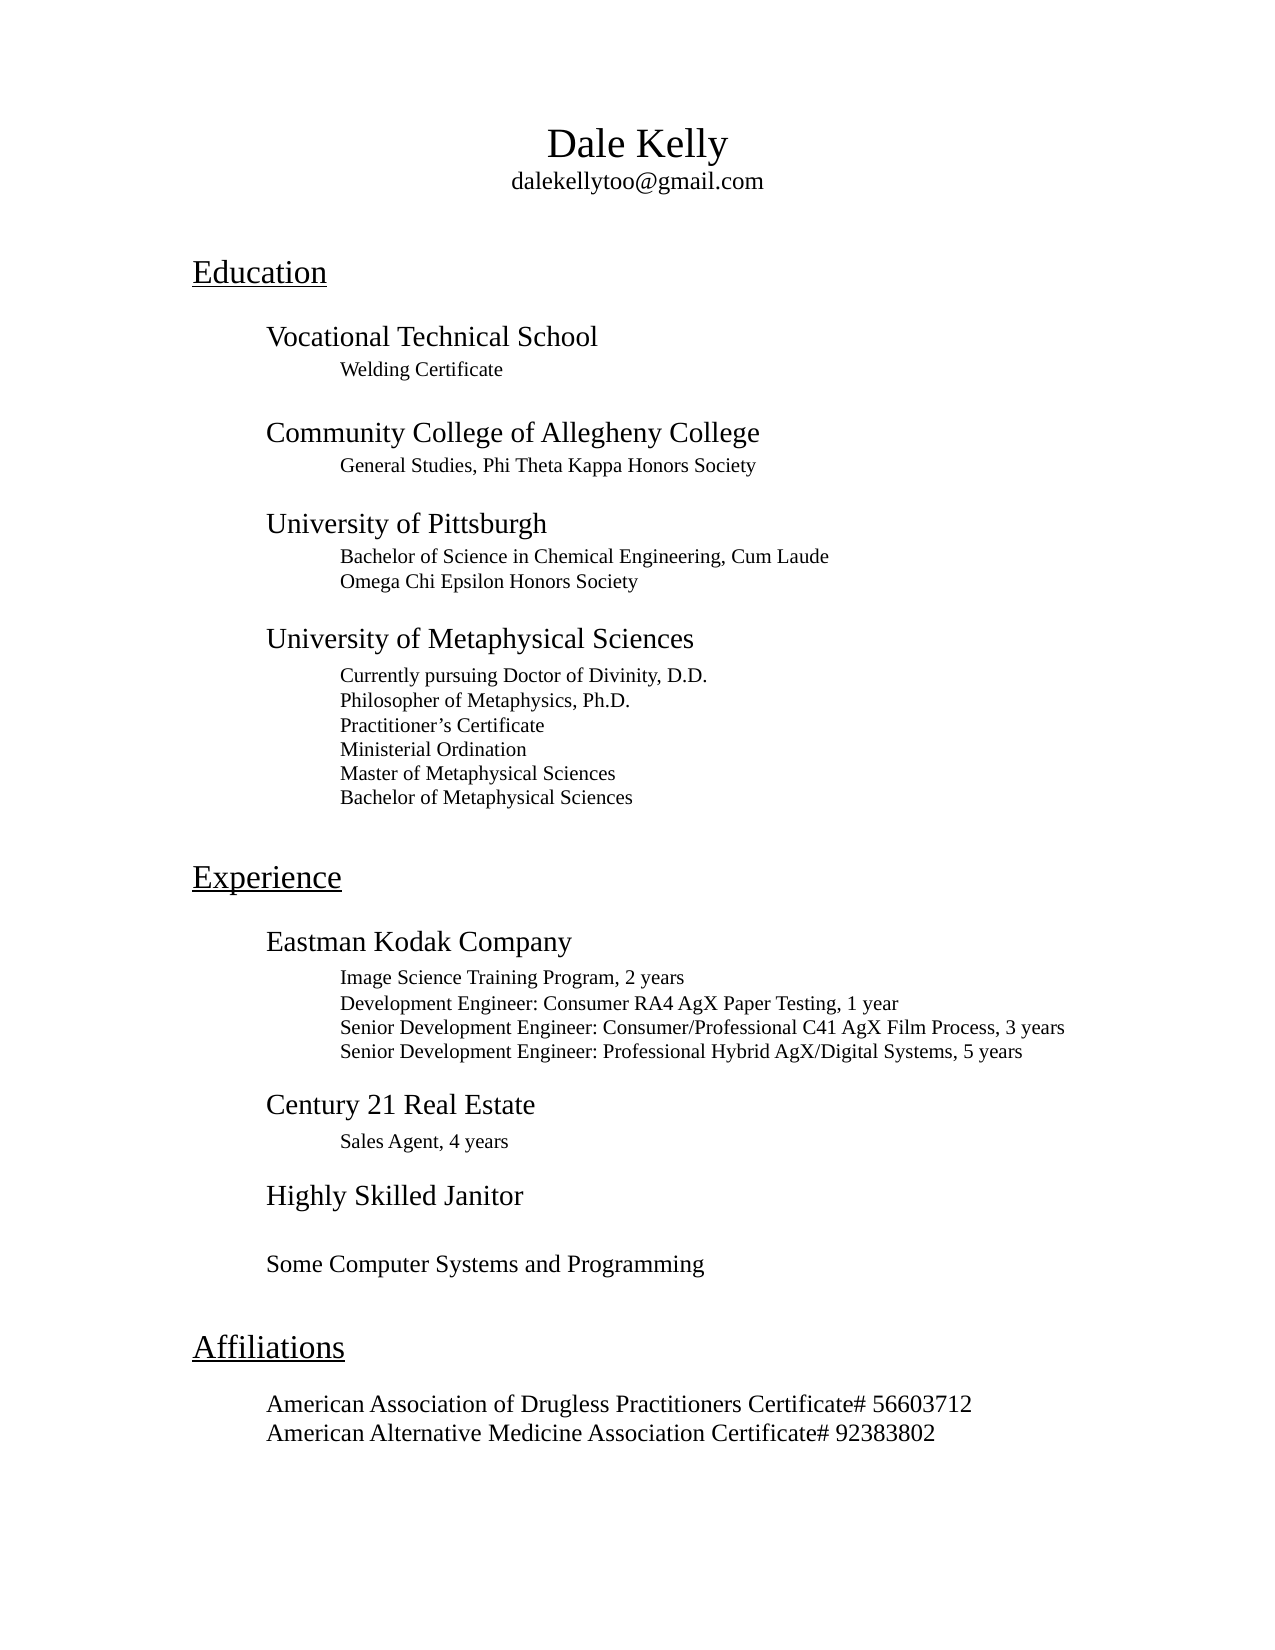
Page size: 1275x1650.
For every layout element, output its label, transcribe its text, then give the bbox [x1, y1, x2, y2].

text Experience [118, 857, 1157, 895]
text Image Science Training Program, 2 years Development Engineer: Consumer RA4 AgX Paper Testing, 1 year Senior Development Engineer: Consumer/Professional C41 AgX Film Process, 3 years Senior Development Engineer: Professional Hybrid AgX/Digital Systems, 5 years [118, 957, 1157, 1063]
text Vocational Technical School [118, 319, 1157, 353]
text Omega Chi Epsilon Honors Society [118, 568, 1157, 593]
text Bachelor of Metaphysical Sciences [118, 785, 1157, 809]
text University of Pittsburgh [118, 506, 1157, 540]
text Currently pursuing Doctor of Divinity, D.D. [118, 655, 1157, 688]
text Practitioner’s Certificate [118, 712, 1157, 737]
text Education [118, 252, 1157, 291]
text Century 21 Real Estate [118, 1087, 1157, 1121]
text Eastman Kodak Company [118, 924, 1157, 957]
text Community College of Allegheny College [118, 415, 1157, 449]
text Highly Skilled Janitor [118, 1178, 1157, 1212]
text Welding Certificate [118, 353, 1157, 382]
text Ministerial Ordination [118, 737, 1157, 761]
text Bachelor of Science in Chemical Engineering, Cum Laude [118, 540, 1157, 568]
text Affiliations [118, 1327, 1157, 1366]
text Philosopher of Metaphysics, Ph.D. [118, 688, 1157, 712]
text Master of Metaphysical Sciences [118, 761, 1157, 785]
text Sales Agent, 4 years [118, 1121, 1157, 1154]
text dalekellytoo@gmail.com [118, 166, 1157, 195]
text University of Metaphysical Sciences [118, 621, 1157, 655]
text Dale Kelly [118, 118, 1157, 166]
text Some Computer Systems and Programming [118, 1246, 1157, 1279]
text General Studies, Phi Theta Kappa Honors Society [118, 449, 1157, 477]
text American Association of Drugless Practitioners Certificate# 56603712 [118, 1389, 1157, 1418]
text American Alternative Medicine Association Certificate# 92383802 [118, 1418, 1157, 1447]
